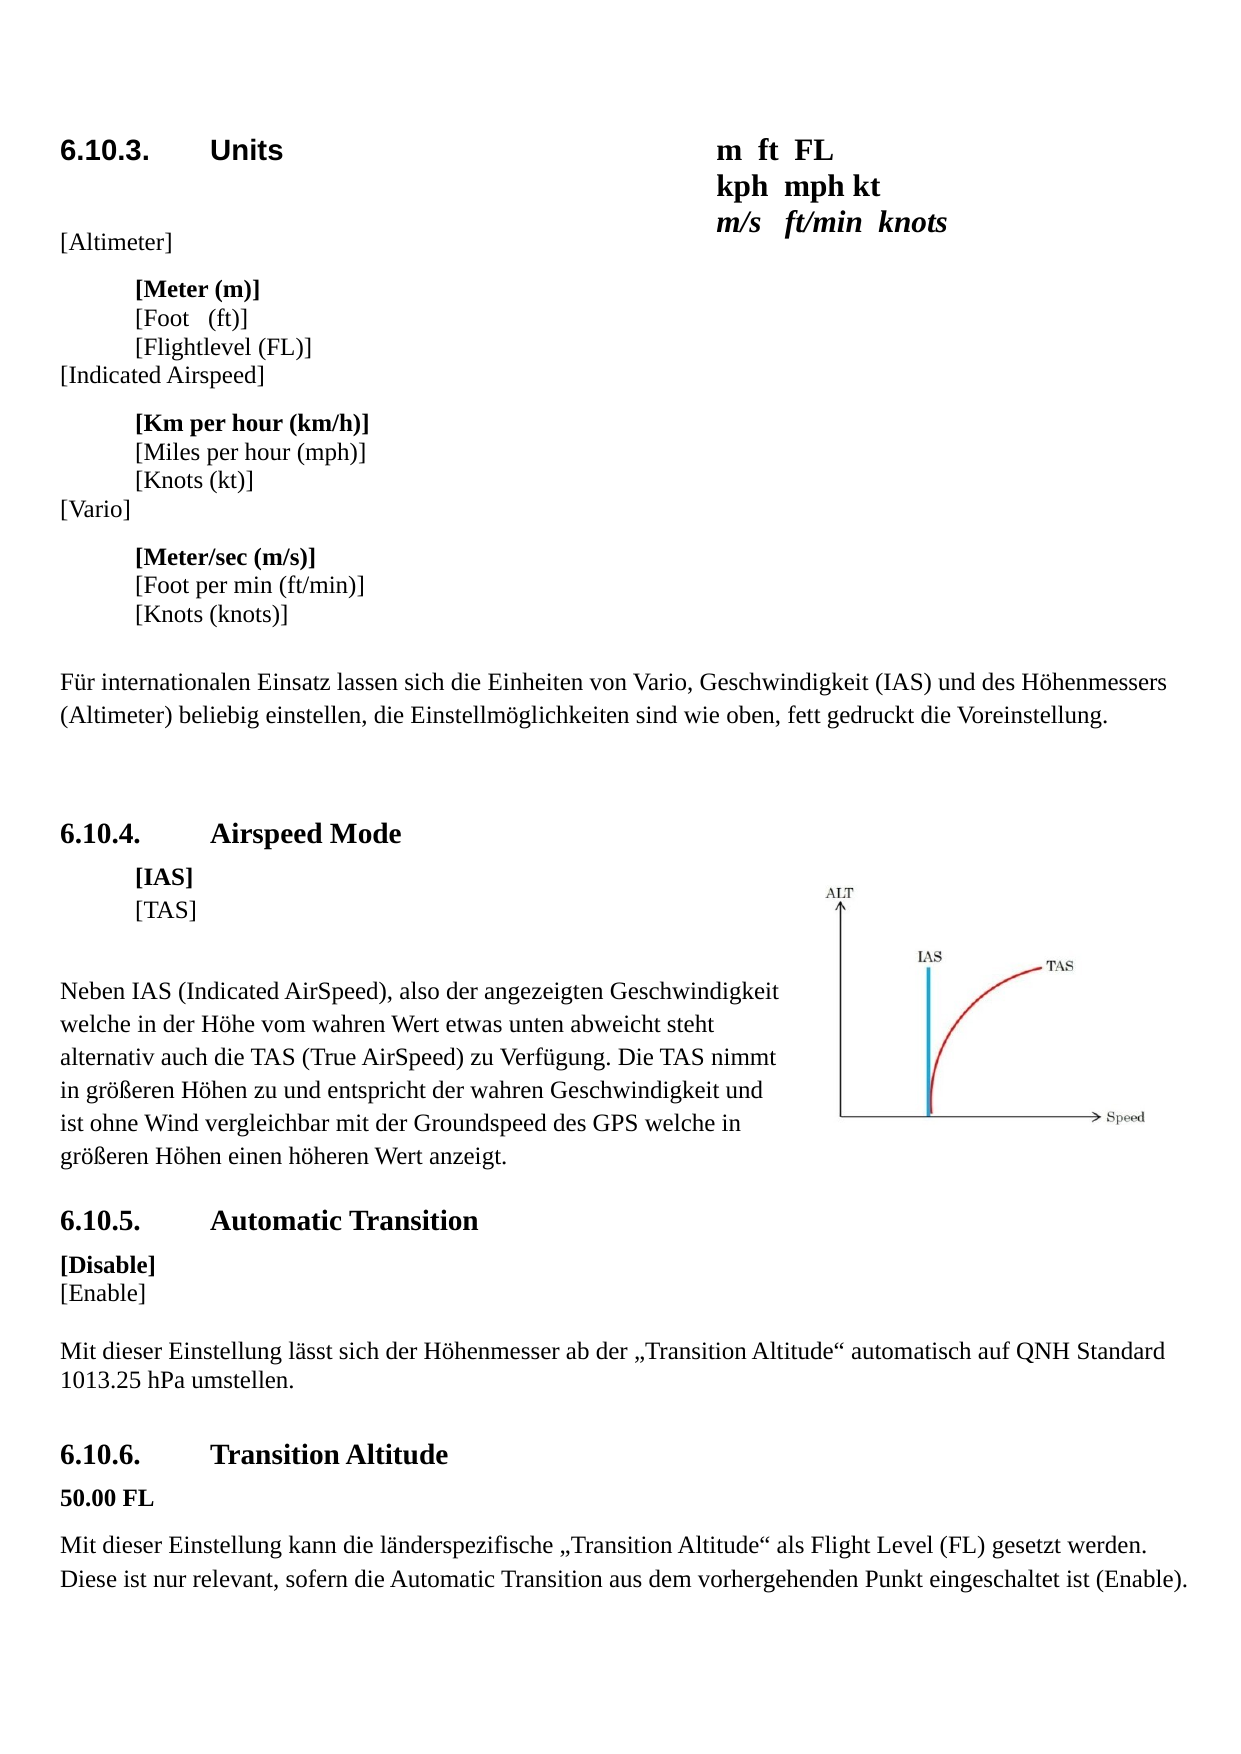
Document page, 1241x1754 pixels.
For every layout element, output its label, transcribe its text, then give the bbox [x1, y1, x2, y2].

text [Knots (knots)] [60, 599, 1207, 628]
subtitle Automatic Transition [60, 1203, 1207, 1237]
text [Flightlevel (FL)] [60, 332, 1207, 360]
subtitle Airspeed Mode [60, 816, 1207, 850]
text [Foot (ft)] [60, 303, 1207, 332]
text 50.00 FL [60, 1483, 1207, 1512]
text [Disable] [60, 1250, 1207, 1278]
text [Foot per min (ft/min)] [60, 571, 1207, 599]
text [1145, 896, 1207, 924]
text [Miles per hour (mph)] [60, 437, 1207, 466]
text [Indicated Airspeed] [60, 360, 1207, 389]
text Mit dieser Einstellung kann die länderspezifische „Transition Altitude“ als Flight Level (FL) gesetzt werden. Diese ist nur relevant, sofern die Automatic Transition aus dem vorhergehenden Punkt eingeschaltet ist (Enable). [60, 1531, 1207, 1592]
text [Km per hour (km/h)] [60, 408, 1207, 437]
text [Knots (kt)] [60, 466, 1207, 494]
subtitle Transition Altitude [60, 1437, 1207, 1471]
text [Altimeter] [60, 227, 1207, 255]
text [TAS] [60, 896, 825, 924]
text Neben IAS (Indicated AirSpeed), also der angezeigten Geschwindigkeit welche in der Höhe vom wahren Wert etwas unten abweicht steht alternativ auch die TAS (True AirSpeed) zu Verfügung. Die TAS nimmt in größeren Höhen zu und entspricht der wahren Geschwindigkeit und ist ohne Wind vergleichbar mit der Groundspeed des GPS welche in größeren Höhen einen höheren Wert anzeigt. [60, 976, 1207, 1170]
text [Meter (m)] [60, 274, 1207, 303]
text [Vario] [60, 494, 1207, 523]
text [Meter/sec (m/s)] [60, 542, 1207, 571]
subtitle Units [60, 133, 1207, 166]
text [Enable] [60, 1278, 1207, 1307]
picture [825, 885, 1145, 1125]
text Mit dieser Einstellung lässt sich der Höhenmesser ab der „Transition Altitude“ automatisch auf QNH Standard 1013.25 hPa umstellen. [60, 1336, 1207, 1393]
text Für internationalen Einsatz lassen sich die Einheiten von Vario, Geschwindigkeit (IAS) und des Höhenmessers (Altimeter) beliebig einstellen, die Einstellmöglichkeiten sind wie oben, fett gedruckt die Voreinstellung. [60, 667, 1207, 729]
text [IAS] [60, 862, 1207, 891]
